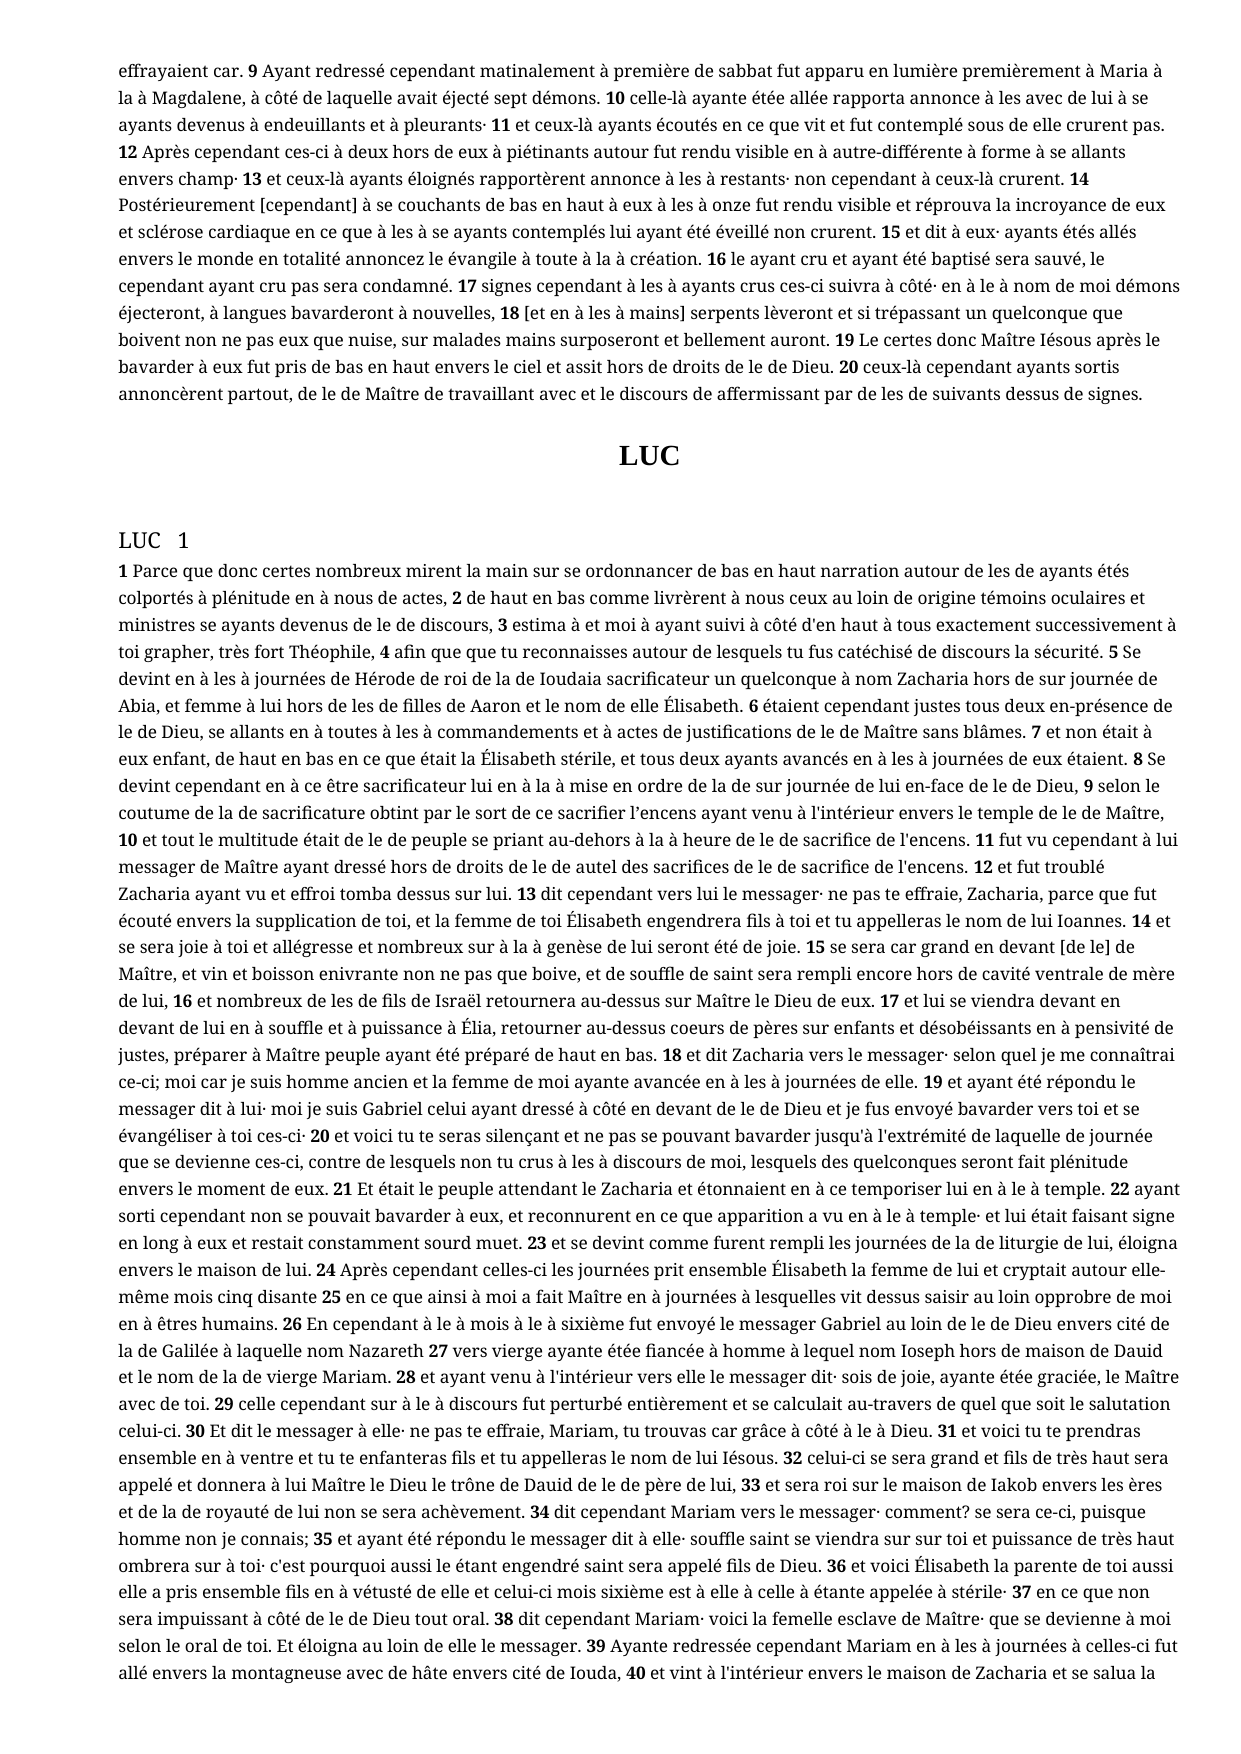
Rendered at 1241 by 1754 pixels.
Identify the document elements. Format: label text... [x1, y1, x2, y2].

text 1 Parce que donc certes nombreux mirent la main sur se ordonnancer de bas en haut narration autour de les de ayants étés colportés à plénitude en à nous de actes, 2 de haut en bas comme livrèrent à nous ceux au loin de origine témoins oculaires et ministres se ayants devenus de le de discours, 3 estima à et moi à ayant suivi à côté d'en haut à tous exactement successivement à toi grapher, très fort Théophile, 4 afin que que tu reconnaisses autour de lesquels tu fus catéchisé de discours la sécurité. 5 Se devint en à les à journées de Hérode de roi de la de Ioudaia sacrificateur un quelconque à nom Zacharia hors de sur journée de Abia, et femme à lui hors de les de filles de Aaron et le nom de elle Élisabeth. 6 étaient cependant justes tous deux en-présence de le de Dieu, se allants en à toutes à les à commandements et à actes de justifications de le de Maître sans blâmes. 7 et non était à eux enfant, de haut en bas en ce que était la Élisabeth stérile, et tous deux ayants avancés en à les à journées de eux étaient. 8 Se devint cependant en à ce être sacrificateur lui en à la à mise en ordre de la de sur journée de lui en-face de le de Dieu, 9 selon le coutume de la de sacrificature obtint par le sort de ce sacrifier l’encens ayant venu à l'intérieur envers le temple de le de Maître, 10 et tout le multitude était de le de peuple se priant au-dehors à la à heure de le de sacrifice de l'encens. 11 fut vu cependant à lui messager de Maître ayant dressé hors de droits de le de autel des sacrifices de le de sacrifice de l'encens. 12 et fut troublé Zacharia ayant vu et effroi tomba dessus sur lui. 13 dit cependant vers lui le messager· ne pas te effraie, Zacharia, parce que fut écouté envers la supplication de toi, et la femme de toi Élisabeth engendrera fils à toi et tu appelleras le nom de lui Ioannes. 14 et se sera joie à toi et allégresse et nombreux sur à la à genèse de lui seront été de joie. 15 se sera car grand en devant [de le] de Maître, et vin et boisson enivrante non ne pas que boive, et de souffle de saint sera rempli encore hors de cavité ventrale de mère de lui, 16 et nombreux de les de fils de Israël retournera au-dessus sur Maître le Dieu de eux. 17 et lui se viendra devant en devant de lui en à souffle et à puissance à Élia, retourner au-dessus coeurs de pères sur enfants et désobéissants en à pensivité de justes, préparer à Maître peuple ayant été préparé de haut en bas. 18 et dit Zacharia vers le messager· selon quel je me connaîtrai ce-ci; moi car je suis homme ancien et la femme de moi ayante avancée en à les à journées de elle. 19 et ayant été répondu le messager dit à lui· moi je suis Gabriel celui ayant dressé à côté en devant de le de Dieu et je fus envoyé bavarder vers toi et se évangéliser à toi ces-ci· 20 et voici tu te seras silençant et ne pas se pouvant bavarder jusqu'à l'extrémité de laquelle de journée que se devienne ces-ci, contre de lesquels non tu crus à les à discours de moi, lesquels des quelconques seront fait plénitude envers le moment de eux. 21 Et était le peuple attendant le Zacharia et étonnaient en à ce temporiser lui en à le à temple. 22 ayant sorti cependant non se pouvait bavarder à eux, et reconnurent en ce que apparition a vu en à le à temple· et lui était faisant signe en long à eux et restait constamment sourd muet. 23 et se devint comme furent rempli les journées de la de liturgie de lui, éloigna envers le maison de lui. 24 Après cependant celles-ci les journées prit ensemble Élisabeth la femme de lui et cryptait autour elle-même mois cinq disante 25 en ce que ainsi à moi a fait Maître en à journées à lesquelles vit dessus saisir au loin opprobre de moi en à êtres humains. 26 En cependant à le à mois à le à sixième fut envoyé le messager Gabriel au loin de le de Dieu envers cité de la de Galilée à laquelle nom Nazareth 27 vers vierge ayante étée fiancée à homme à lequel nom Ioseph hors de maison de Dauid et le nom de la de vierge Mariam. 28 et ayant venu à l'intérieur vers elle le messager dit· sois de joie, ayante étée graciée, le Maître avec de toi. 29 celle cependant sur à le à discours fut perturbé entièrement et se calculait au-travers de quel que soit le salutation celui-ci. 30 Et dit le messager à elle· ne pas te effraie, Mariam, tu trouvas car grâce à côté à le à Dieu. 31 et voici tu te prendras ensemble en à ventre et tu te enfanteras fils et tu appelleras le nom de lui Iésous. 32 celui-ci se sera grand et fils de très haut sera appelé et donnera à lui Maître le Dieu le trône de Dauid de le de père de lui, 33 et sera roi sur le maison de Iakob envers les ères et de la de royauté de lui non se sera achèvement. 34 dit cependant Mariam vers le messager· comment? se sera ce-ci, puisque homme non je connais; 35 et ayant été répondu le messager dit à elle· souffle saint se viendra sur sur toi et puissance de très haut ombrera sur à toi· c'est pourquoi aussi le étant engendré saint sera appelé fils de Dieu. 36 et voici Élisabeth la parente de toi aussi elle a pris ensemble fils en à vétusté de elle et celui-ci mois sixième est à elle à celle à étante appelée à stérile· 37 en ce que non sera impuissant à côté de le de Dieu tout oral. 38 dit cependant Mariam· voici la femelle esclave de Maître· que se devienne à moi selon le oral de toi. Et éloigna au loin de elle le messager. 39 Ayante redressée cependant Mariam en à les à journées à celles-ci fut allé envers la montagneuse avec de hâte envers cité de Iouda, 40 et vint à l'intérieur envers le maison de Zacharia et se salua la [118, 559, 1181, 1684]
text LUC 1 [118, 525, 1181, 555]
text effrayaient car. 9 Ayant redressé cependant matinalement à première de sabbat fut apparu en lumière premièrement à Maria à la à Magdalene, à côté de laquelle avait éjecté sept démons. 10 celle-là ayante étée allée rapporta annonce à les avec de lui à se ayants devenus à endeuillants et à pleurants· 11 et ceux-là ayants écoutés en ce que vit et fut contemplé sous de elle crurent pas. 12 Après cependant ces-ci à deux hors de eux à piétinants autour fut rendu visible en à autre-différente à forme à se allants envers champ· 13 et ceux-là ayants éloignés rapportèrent annonce à les à restants· non cependant à ceux-là crurent. 14 Postérieurement [cependant] à se couchants de bas en haut à eux à les à onze fut rendu visible et réprouva la incroyance de eux et sclérose cardiaque en ce que à les à se ayants contemplés lui ayant été éveillé non crurent. 15 et dit à eux· ayants étés allés envers le monde en totalité annoncez le évangile à toute à la à création. 16 le ayant cru et ayant été baptisé sera sauvé, le cependant ayant cru pas sera condamné. 17 signes cependant à les à ayants crus ces-ci suivra à côté· en à le à nom de moi démons éjecteront, à langues bavarderont à nouvelles, 18 [et en à les à mains] serpents lèveront et si trépassant un quelconque que boivent non ne pas eux que nuise, sur malades mains surposeront et bellement auront. 19 Le certes donc Maître Iésous après le bavarder à eux fut pris de bas en haut envers le ciel et assit hors de droits de le de Dieu. 20 ceux-là cependant ayants sortis annoncèrent partout, de le de Maître de travaillant avec et le discours de affermissant par de les de suivants dessus de signes. [118, 59, 1181, 405]
subtitle LUC [118, 438, 1181, 471]
